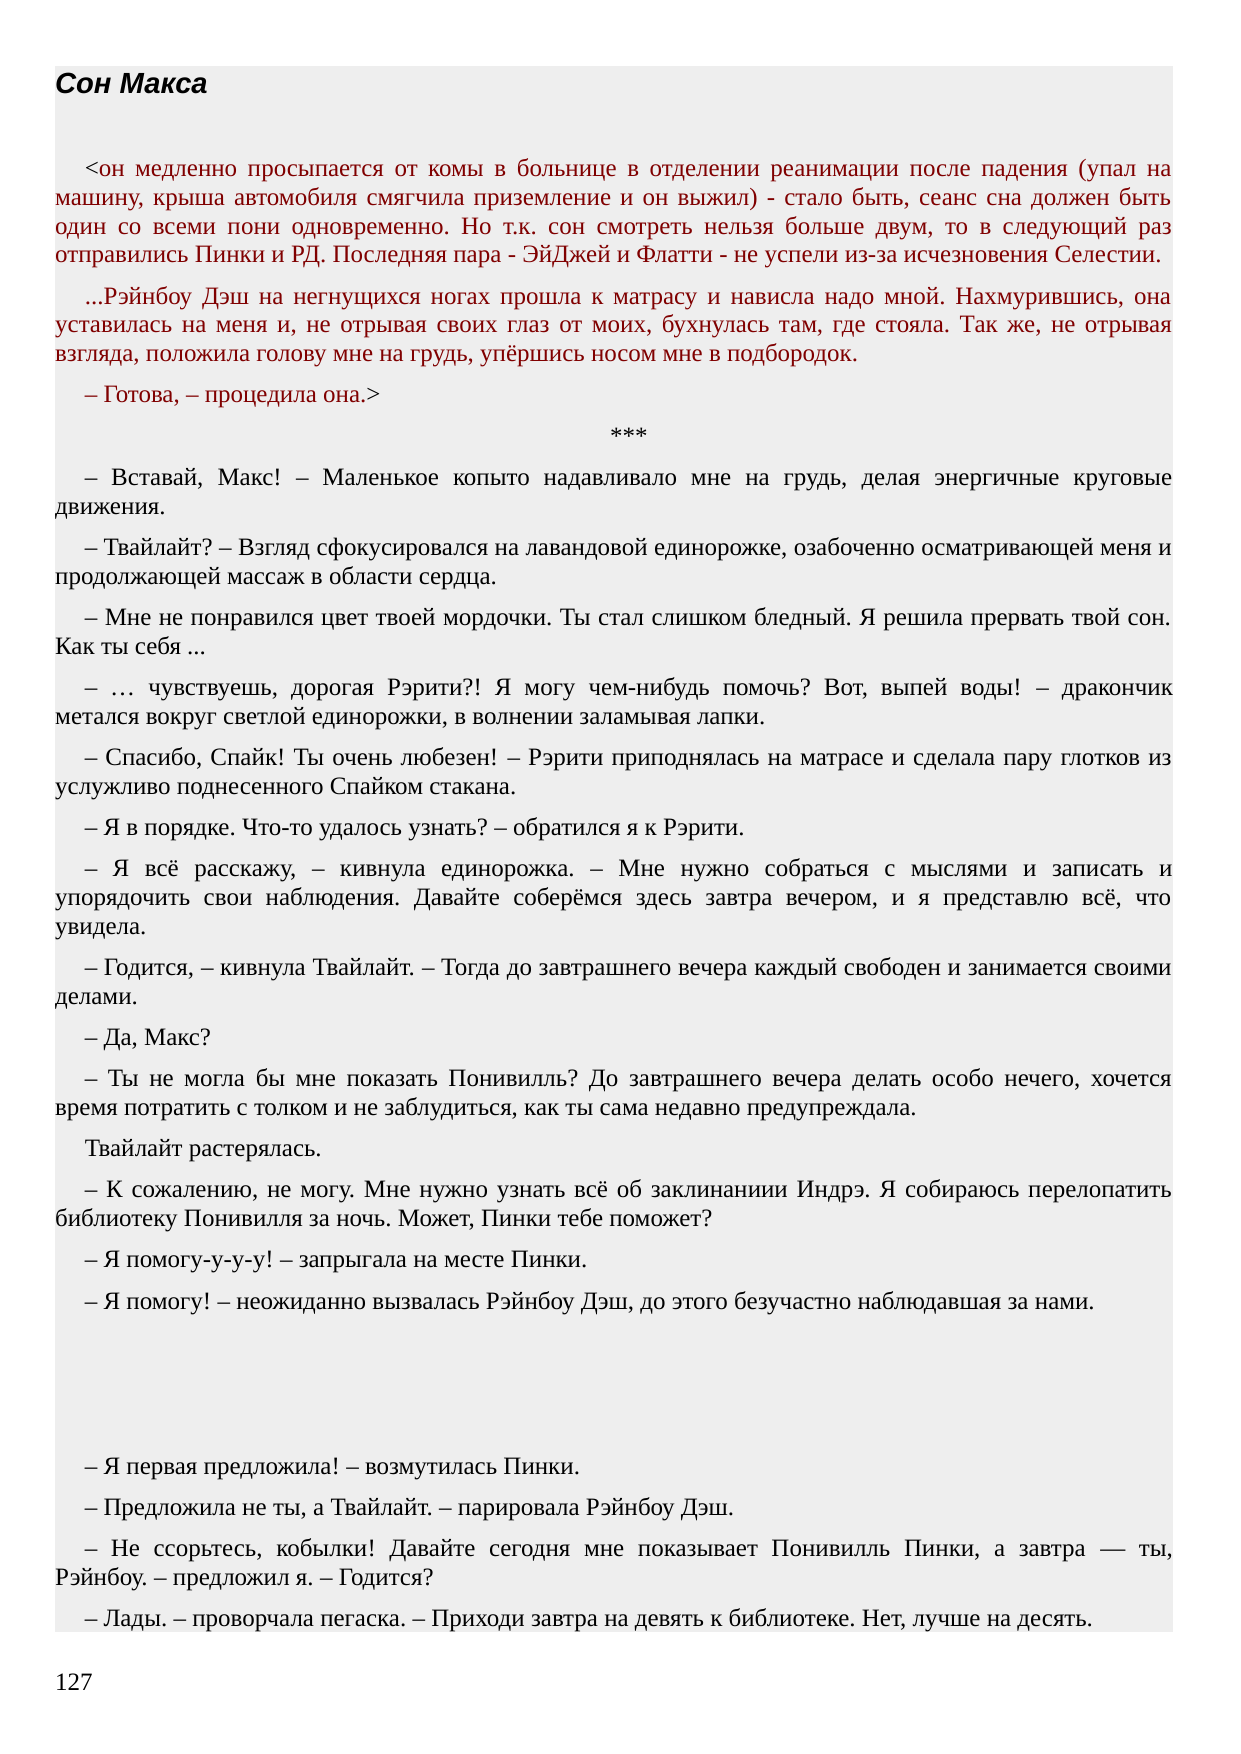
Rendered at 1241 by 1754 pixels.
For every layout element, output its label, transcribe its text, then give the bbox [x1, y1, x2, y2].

text – Мне не понравился цвет твоей мордочки. Ты стал слишком бледный. Я решила прервать твой сон. Как ты себя ... [55, 602, 1173, 659]
text – Я всё расскажу, – кивнула единорожка. – Мне нужно собраться с мыслями и записать и упорядочить свои наблюдения. Давайте соберёмся здесь завтра вечером, и я представлю всё, что увидела. [55, 853, 1173, 939]
text – Спасибо, Спайк! Ты очень любезен! – Рэрити приподнялась на матрасе и сделала пару глотков из услужливо поднесенного Спайком стакана. [55, 742, 1173, 799]
text – Вставай, Макс! – Маленькое копыто надавливало мне на грудь, делая энергичные круговые движения. [55, 462, 1173, 519]
text – Годится, – кивнула Твайлайт. – Тогда до завтрашнего вечера каждый свободен и занимается своими делами. [55, 952, 1173, 1009]
text ...Рэйнбоу Дэш на негнущихся ногах прошла к матрасу и нависла надо мной. Нахмурившись, она уставилась на меня и, не отрывая своих глаз от моих, бухнулась там, где стояла. Так же, не отрывая взгляда, положила голову мне на грудь, упёршись носом мне в подбородок. [55, 281, 1173, 367]
text – Ты не могла бы мне показать Понивилль? До завтрашнего вечера делать особо нечего, хочется время потратить с толком и не заблудиться, как ты сама недавно предупреждала. [55, 1063, 1173, 1121]
text Твайлайт растерялась. [55, 1133, 1173, 1162]
text – … чувствуешь, дорогая Рэрити?! Я могу чем-нибудь помочь? Вот, выпей воды! – дракончик метался вокруг светлой единорожки, в волнении заламывая лапки. [55, 672, 1173, 729]
text <он медленно просыпается от комы в больнице в отделении реанимации после падения (упал на машину, крыша автомобиля смягчила приземление и он выжил) - стало быть, сеанс сна должен быть один со всеми пони одновременно. Но т.к. сон смотреть нельзя больше двум, то в следующий раз отправились Пинки и РД. Последняя пара - ЭйДжей и Флатти - не успели из-за исчезновения Селестии. [55, 153, 1173, 268]
text *** [55, 421, 1173, 449]
text – Твайлайт? – Взгляд сфокусировался на лавандовой единорожке, озабоченно осматривающей меня и продолжающей массаж в области сердца. [55, 532, 1173, 589]
text – Предложила не ты, а Твайлайт. – парировала Рэйнбоу Дэш. [55, 1492, 1173, 1521]
subtitle Сон Макса [55, 66, 1173, 99]
text – Лады. – проворчала пегаска. – Приходи завтра на девять к библиотеке. Нет, лучше на десять. [55, 1603, 1173, 1632]
text – Я помогу! – неожиданно вызвалась Рэйнбоу Дэш, до этого безучастно наблюдавшая за нами. [55, 1286, 1173, 1314]
text – Я первая предложила! – возмутилась Пинки. [55, 1451, 1173, 1479]
text – Готова, – процедила она.> [55, 379, 1173, 408]
text – Я в порядке. Что-то удалось узнать? – обратился я к Рэрити. [55, 812, 1173, 841]
text – Я помогу-у-у-у! – запрыгала на месте Пинки. [55, 1244, 1173, 1273]
text – К сожалению, не могу. Мне нужно узнать всё об заклинаниии Индрэ. Я собираюсь перелопатить библиотеку Понивилля за ночь. Может, Пинки тебе поможет? [55, 1174, 1173, 1232]
text – Да, Макс? [55, 1022, 1173, 1051]
text – Не ссорьтесь, кобылки! Давайте сегодня мне показывает Понивилль Пинки, а завтра — ты, Рэйнбоу. – предложил я. – Годится? [55, 1533, 1173, 1591]
